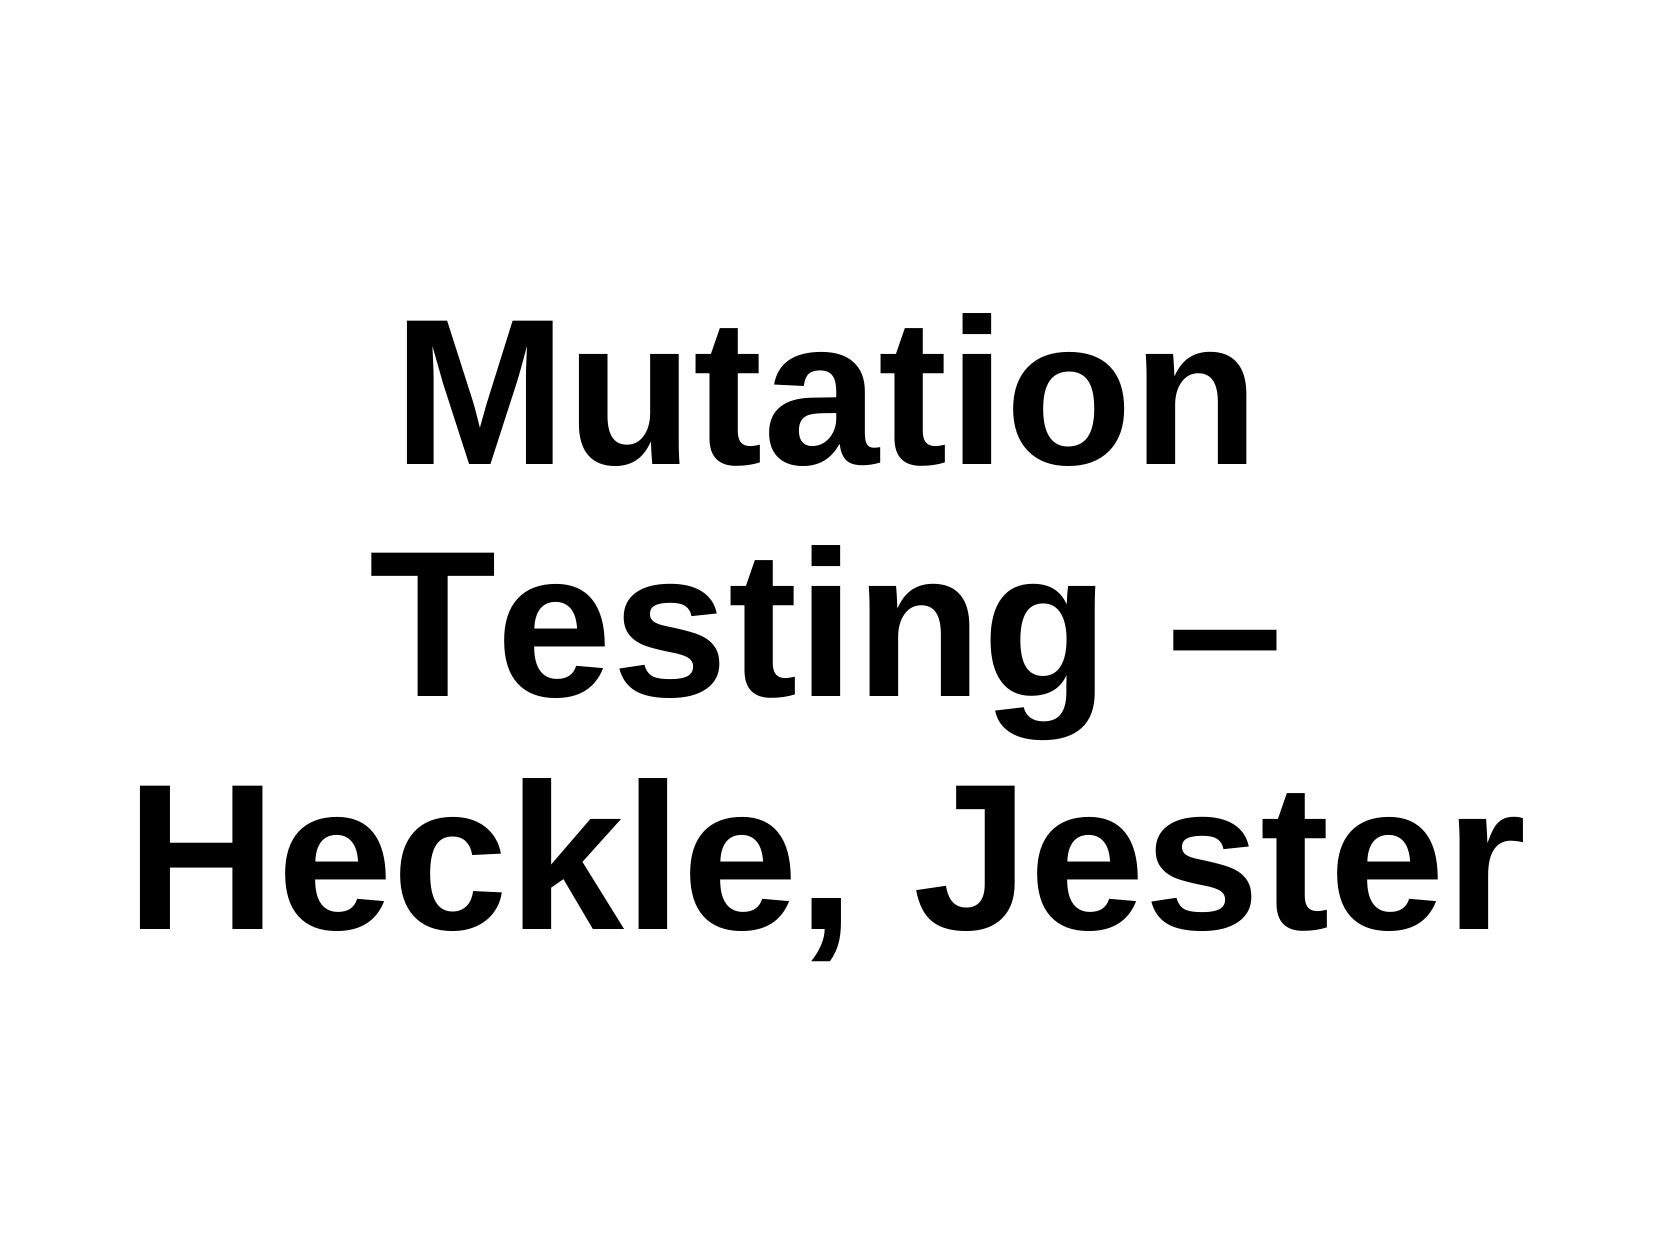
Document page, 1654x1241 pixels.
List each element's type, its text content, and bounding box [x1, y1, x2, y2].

title Mutation Testing – Heckle, Jester [82, 49, 1571, 1201]
